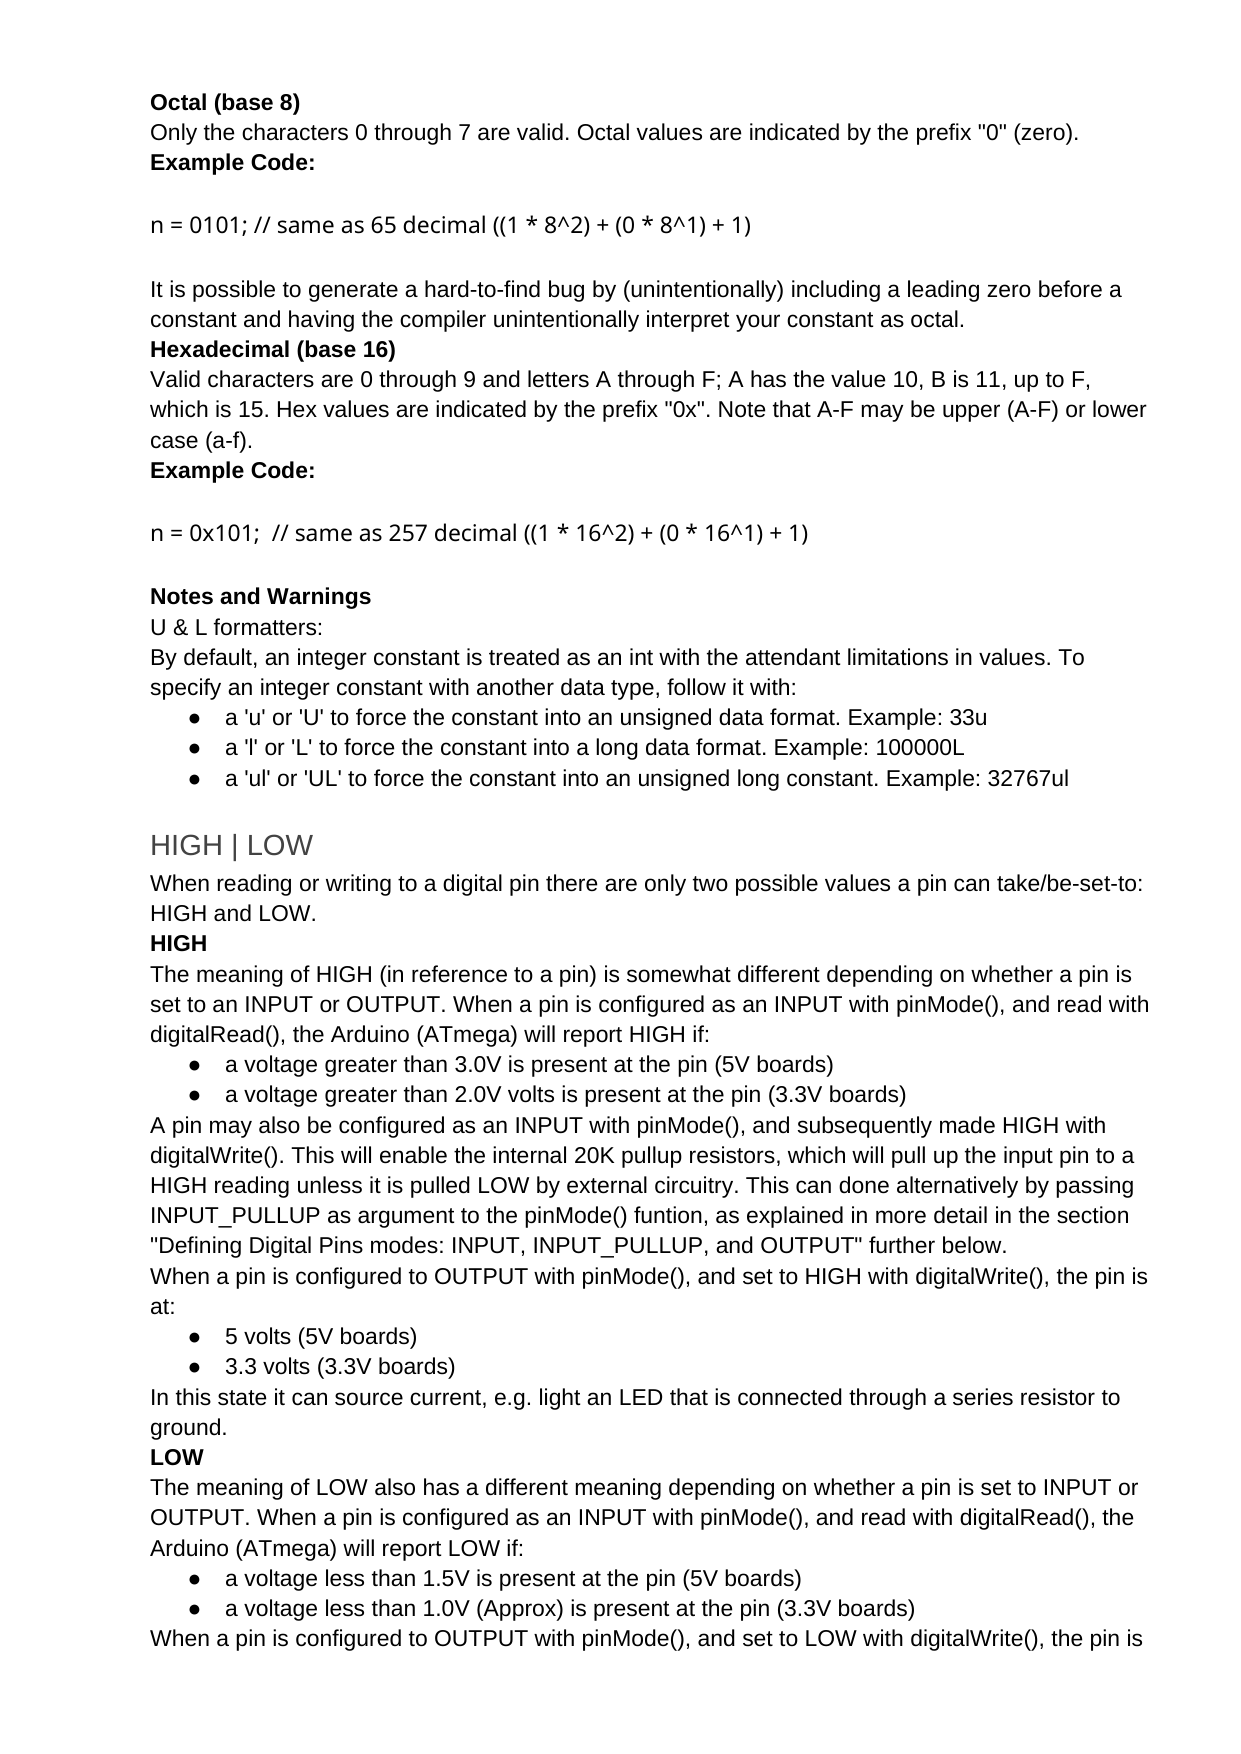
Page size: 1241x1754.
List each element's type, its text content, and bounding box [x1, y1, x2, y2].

list a 'u' or 'U' to force the constant into an unsigned data format. Example: 33u [187, 704, 1152, 731]
text By default, an integer constant is treated as an int with the attendant limitations in values. To specify an integer constant with another data type, follow it with: [150, 644, 1152, 700]
text Hexadecimal (base 16) [150, 336, 1152, 362]
text A pin may also be configured as an INPUT with pinMode(), and subsequently made HIGH with digitalWrite(). This will enable the internal 20K pullup resistors, which will pull up the input pin to a HIGH reading unless it is pulled LOW by external circuitry. This can done alternatively by passing INPUT_PULLUP as argument to the pinMode() funtion, as explained in more detail in the section "Defining Digital Pins modes: INPUT, INPUT_PULLUP, and OUTPUT" further below. [150, 1112, 1152, 1259]
text Example Code: [150, 457, 1152, 483]
subtitle HIGH | LOW [150, 828, 1152, 862]
text When reading or writing to a digital pin there are only two possible values a pin can take/be-set-to: HIGH and LOW. [150, 870, 1152, 927]
text Valid characters are 0 through 9 and letters A through F; A has the value 10, B is 11, up to F, which is 15. Hex values are indicated by the prefix "0x". Note that A-F may be upper (A-F) or lower case (a-f). [150, 366, 1152, 453]
text It is possible to generate a hard-to-find bug by (unintentionally) including a leading zero before a constant and having the compiler unintentionally interpret your constant as octal. [150, 276, 1152, 332]
text Octal (base 8) [150, 88, 1152, 115]
list 5 volts (5V boards) [187, 1323, 1152, 1349]
text The meaning of LOW also has a different meaning depending on whether a pin is set to INPUT or OUTPUT. When a pin is configured as an INPUT with pinMode(), and read with digitalRead(), the Arduino (ATmega) will report LOW if: [150, 1474, 1152, 1561]
text When a pin is configured to OUTPUT with pinMode(), and set to HIGH with digitalWrite(), the pin is at: [150, 1263, 1152, 1319]
list a voltage greater than 2.0V volts is present at the pin (3.3V boards) [187, 1081, 1152, 1108]
text HIGH [150, 930, 1152, 957]
text n = 0x101; // same as 257 decimal ((1 * 16^2) + (0 * 16^1) + 1) [150, 517, 1152, 548]
list a voltage greater than 3.0V is present at the pin (5V boards) [187, 1051, 1152, 1078]
text U & L formatters: [150, 613, 1152, 640]
list a voltage less than 1.5V is present at the pin (5V boards) [187, 1565, 1152, 1591]
text When a pin is configured to OUTPUT with pinMode(), and set to LOW with digitalWrite(), the pin is [150, 1625, 1152, 1652]
list a 'l' or 'L' to force the constant into a long data format. Example: 100000L [187, 734, 1152, 761]
list 3.3 volts (3.3V boards) [187, 1353, 1152, 1380]
text The meaning of HIGH (in reference to a pin) is somewhat different depending on whether a pin is set to an INPUT or OUTPUT. When a pin is configured as an INPUT with pinMode(), and read with digitalRead(), the Arduino (ATmega) will report HIGH if: [150, 961, 1152, 1047]
text Only the characters 0 through 7 are valid. Octal values are indicated by the prefix "0" (zero). [150, 119, 1152, 145]
text n = 0101; // same as 65 decimal ((1 * 8^2) + (0 * 8^1) + 1) [150, 209, 1152, 241]
text Notes and Warnings [150, 583, 1152, 610]
text LOW [150, 1444, 1152, 1470]
list a voltage less than 1.0V (Approx) is present at the pin (3.3V boards) [187, 1595, 1152, 1621]
text In this state it can source current, e.g. light an LED that is connected through a series resistor to ground. [150, 1383, 1152, 1440]
text Example Code: [150, 149, 1152, 175]
list a 'ul' or 'UL' to force the constant into an unsigned long constant. Example: 32767ul [187, 764, 1152, 791]
